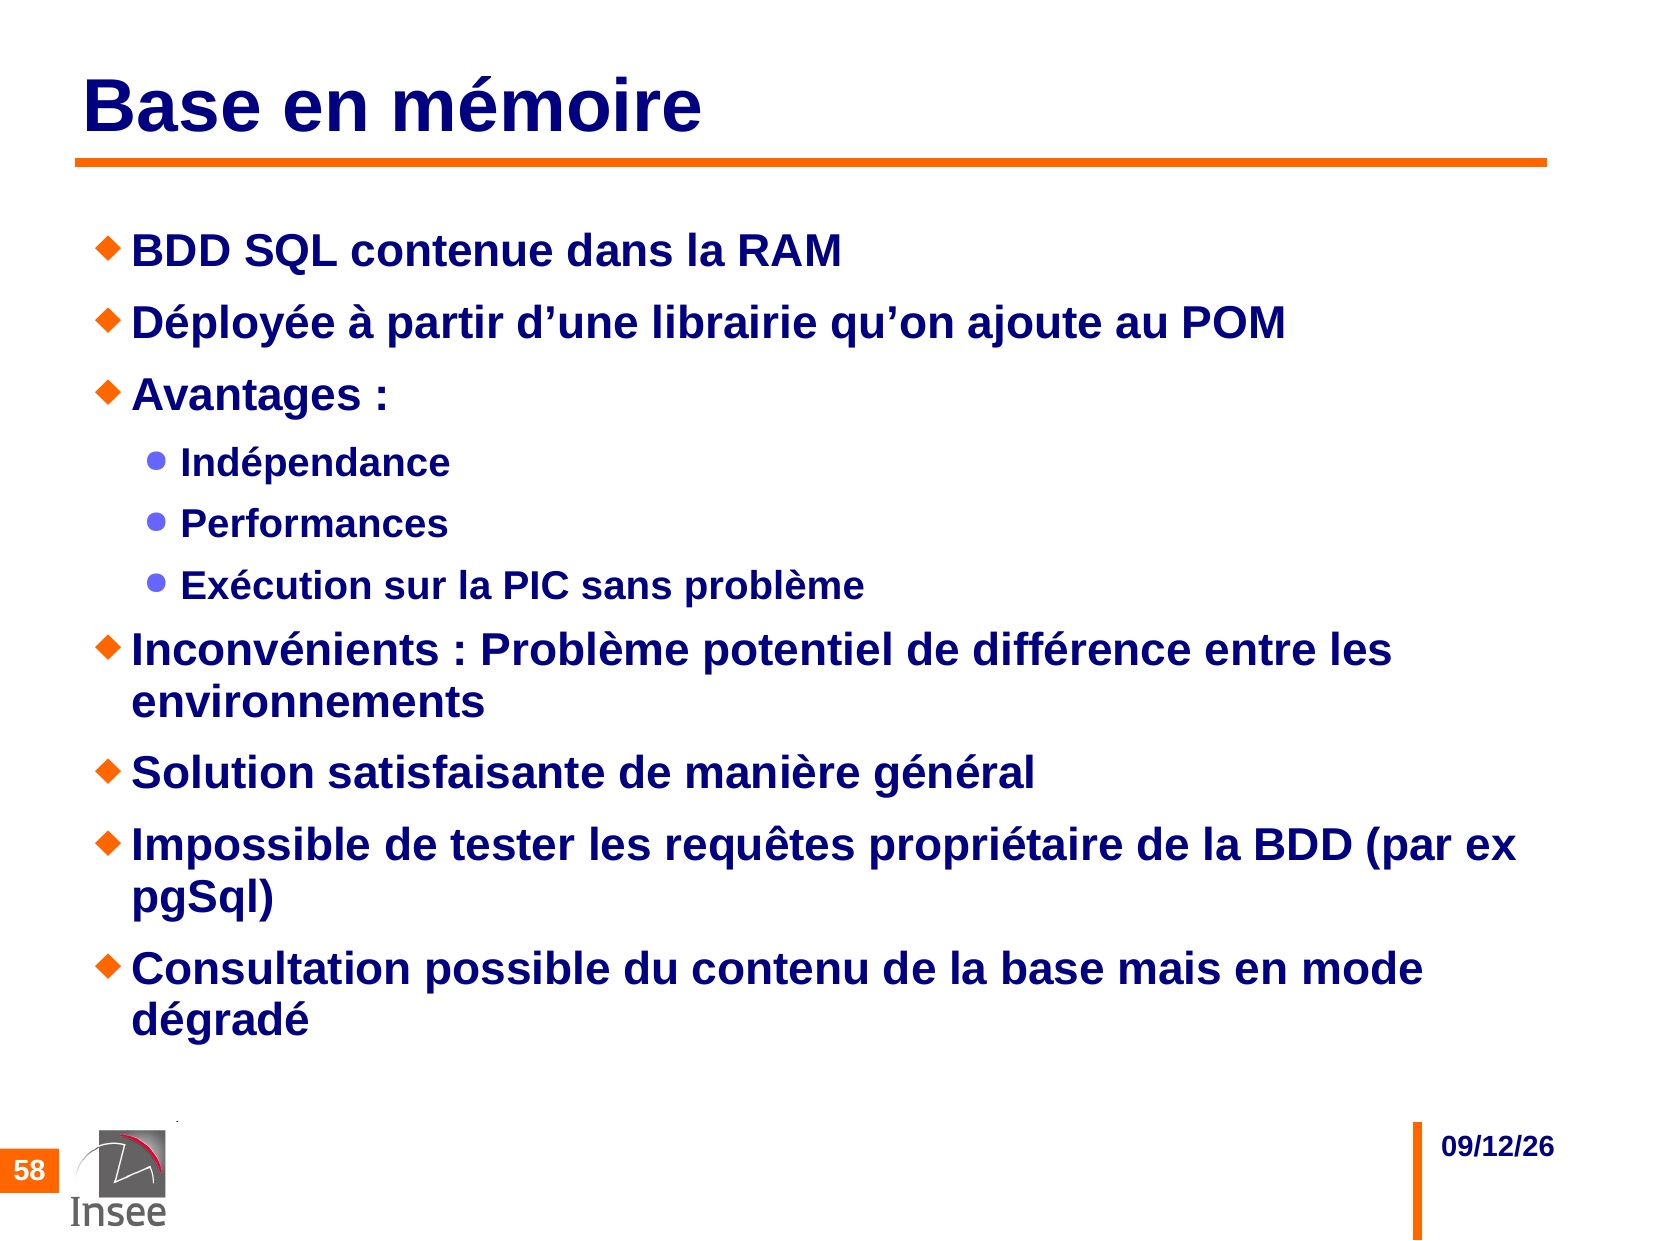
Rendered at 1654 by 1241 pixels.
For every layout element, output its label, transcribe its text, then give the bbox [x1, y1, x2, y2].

picture [62, 1121, 178, 1241]
title Base en mémoire [82, 49, 1619, 163]
list BDD SQL contenue dans la RAM Déployée à partir d’une librairie qu’on ajoute au POM Avantages : Indépendance Performances Exécution sur la PIC sans problème Inconvénients : Problème potentiel de différence entre les environnements Solution satisfaisante de manière général Impossible de tester les requêtes propriétaire de la BDD (par ex pgSql) Consultation possible du contenu de la base mais en mode dégradé [82, 224, 1571, 1051]
